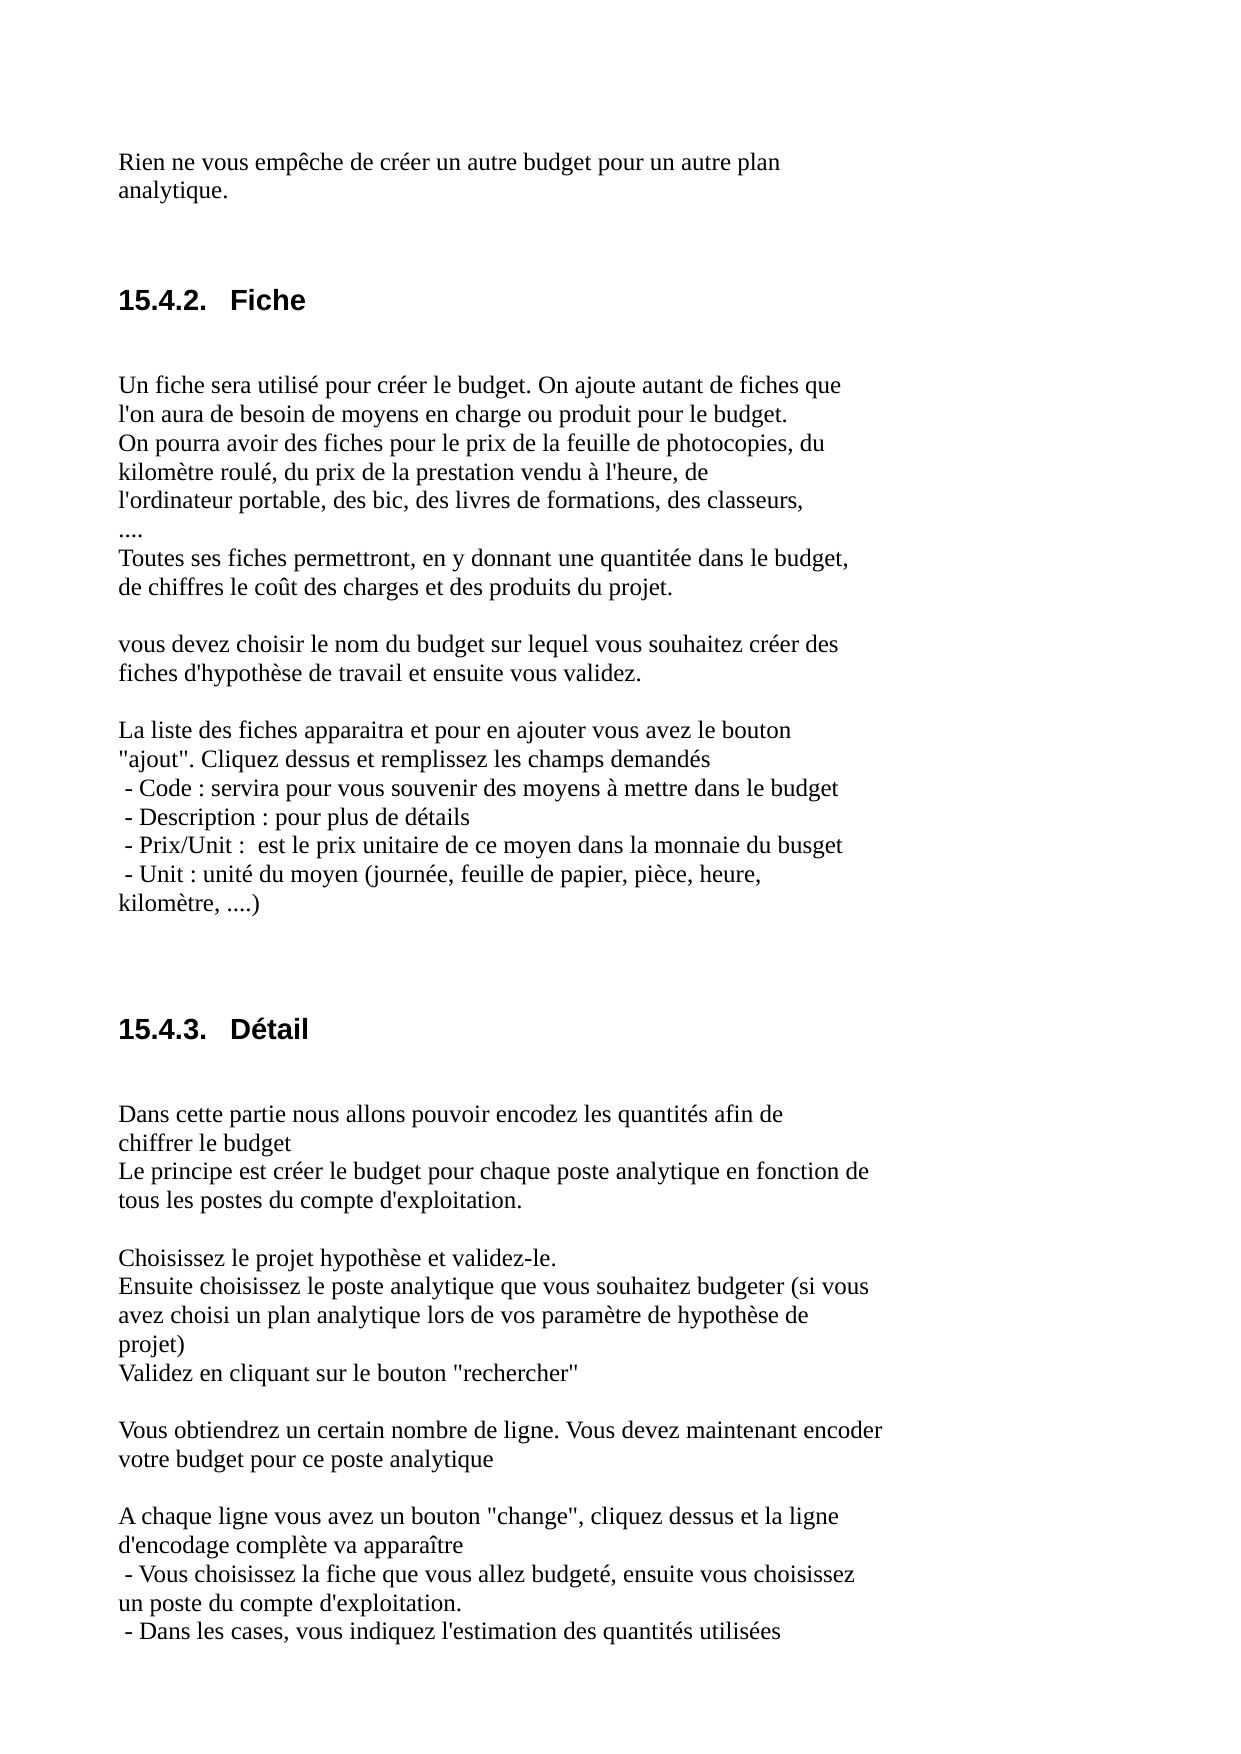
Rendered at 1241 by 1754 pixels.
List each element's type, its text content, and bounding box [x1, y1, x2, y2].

subtitle Détail [118, 1012, 1122, 1045]
text Un fiche sera utilisé pour créer le budget. On ajoute autant de fiches que l'on aura de besoin de moyens en charge ou produit pour le budget. On pourra avoir des fiches pour le prix de la feuille de photocopies, du kilomètre roulé, du prix de la prestation vendu à l'heure, de l'ordinateur portable, des bic, des livres de formations, des classeurs, .... Toutes ses fiches permettront, en y donnant une quantitée dans le budget, de chiffres le coût des charges et des produits du projet. vous devez choisir le nom du budget sur lequel vous souhaitez créer des fiches d'hypothèse de travail et ensuite vous validez. La liste des fiches apparaitra et pour en ajouter vous avez le bouton "ajout". Cliquez dessus et remplissez les champs demandés - Code : servira pour vous souvenir des moyens à mettre dans le budget - Description : pour plus de détails - Prix/Unit : est le prix unitaire de ce moyen dans la monnaie du busget - Unit : unité du moyen (journée, feuille de papier, pièce, heure, kilomètre, ....) [118, 370, 1122, 974]
subtitle Fiche [118, 283, 1122, 317]
text Dans cette partie nous allons pouvoir encodez les quantités afin de chiffrer le budget Le principe est créer le budget pour chaque poste analytique en fonction de tous les postes du compte d'exploitation. Choisissez le projet hypothèse et validez-le. Ensuite choisissez le poste analytique que vous souhaitez budgeter (si vous avez choisi un plan analytique lors de vos paramètre de hypothèse de projet) Validez en cliquant sur le bouton "rechercher" Vous obtiendrez un certain nombre de ligne. Vous devez maintenant encoder votre budget pour ce poste analytique A chaque ligne vous avez un bouton "change", cliquez dessus et la ligne d'encodage complète va apparaître - Vous choisissez la fiche que vous allez budgeté, ensuite vous choisissez un poste du compte d'exploitation. - Dans les cases, vous indiquez l'estimation des quantités utilisées [118, 1099, 1122, 1645]
text Rien ne vous empêche de créer un autre budget pour un autre plan analytique. [118, 118, 1122, 204]
